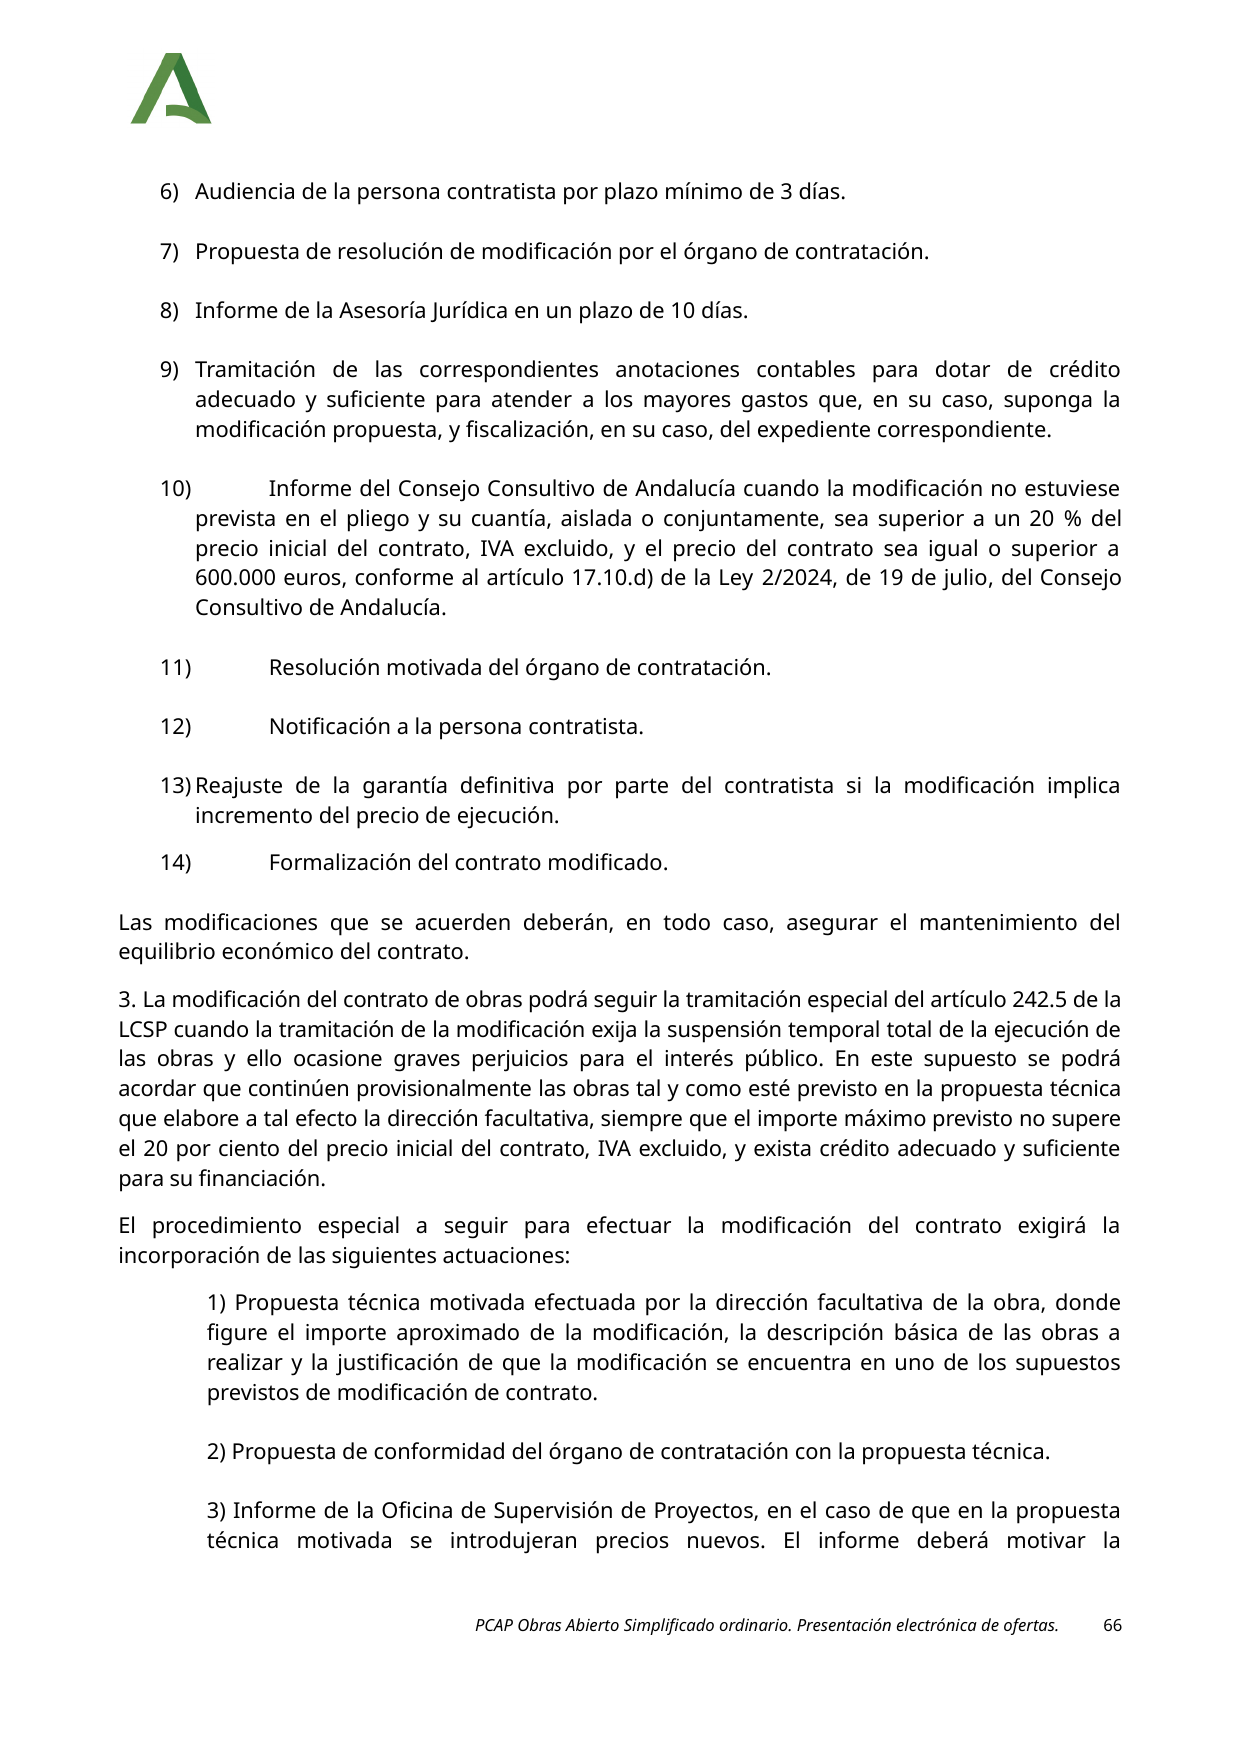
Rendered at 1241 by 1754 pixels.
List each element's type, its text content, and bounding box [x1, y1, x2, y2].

text 11) Resolución motivada del órgano de contratación. [159, 651, 1122, 681]
text 3) Informe de la Oficina de Supervisión de Proyectos, en el caso de que en la propuesta técnica motivada se introdujeran precios nuevos. El informe deberá motivar la [207, 1495, 1122, 1555]
text 7) Propuesta de resolución de modificación por el órgano de contratación. [159, 236, 1122, 265]
text Las modificaciones que se acuerden deberán, en todo caso, asegurar el mantenimiento del equilibrio económico del contrato. [118, 907, 1122, 966]
text 8) Informe de la Asesoría Jurídica en un plazo de 10 días. [159, 295, 1122, 325]
text El procedimiento especial a seguir para efectuar la modificación del contrato exigirá la incorporación de las siguientes actuaciones: [118, 1210, 1122, 1270]
text 10) Informe del Consejo Consultivo de Andalucía cuando la modificación no estuviese prevista en el pliego y su cuantía, aislada o conjuntamente, sea superior a un 20 % del precio inicial del contrato, IVA excluido, y el precio del contrato sea igual o superior a 600.000 euros, conforme al artículo 17.10.d) de la Ley 2/2024, de 19 de julio, del Consejo Consultivo de Andalucía. [159, 473, 1122, 622]
text 12) Notificación a la persona contratista. [159, 711, 1122, 741]
text 14) Formalización del contrato modificado. [159, 847, 1122, 877]
picture [127, 48, 216, 128]
text 13) Reajuste de la garantía definitiva por parte del contratista si la modificación implica incremento del precio de ejecución. [159, 770, 1122, 829]
text 9) Tramitación de las correspondientes anotaciones contables para dotar de crédito adecuado y suficiente para atender a los mayores gastos que, en su caso, suponga la modificación propuesta, y fiscalización, en su caso, del expediente correspondiente. [159, 354, 1122, 443]
text 1) Propuesta técnica motivada efectuada por la dirección facultativa de la obra, donde figure el importe aproximado de la modificación, la descripción básica de las obras a realizar y la justificación de que la modificación se encuentra en uno de los supuestos previstos de modificación de contrato. [207, 1287, 1122, 1407]
text 2) Propuesta de conformidad del órgano de contratación con la propuesta técnica. [207, 1436, 1122, 1466]
text 6) Audiencia de la persona contratista por plazo mínimo de 3 días. [159, 176, 1122, 206]
text 3. La modificación del contrato de obras podrá seguir la tramitación especial del artículo 242.5 de la LCSP cuando la tramitación de la modificación exija la suspensión temporal total de la ejecución de las obras y ello ocasione graves perjuicios para el interés público. En este supuesto se podrá acordar que continúen provisionalmente las obras tal y como esté previsto en la propuesta técnica que elabore a tal efecto la dirección facultativa, siempre que el importe máximo previsto no supere el 20 por ciento del precio inicial del contrato, IVA excluido, y exista crédito adecuado y suficiente para su financiación. [118, 984, 1122, 1192]
